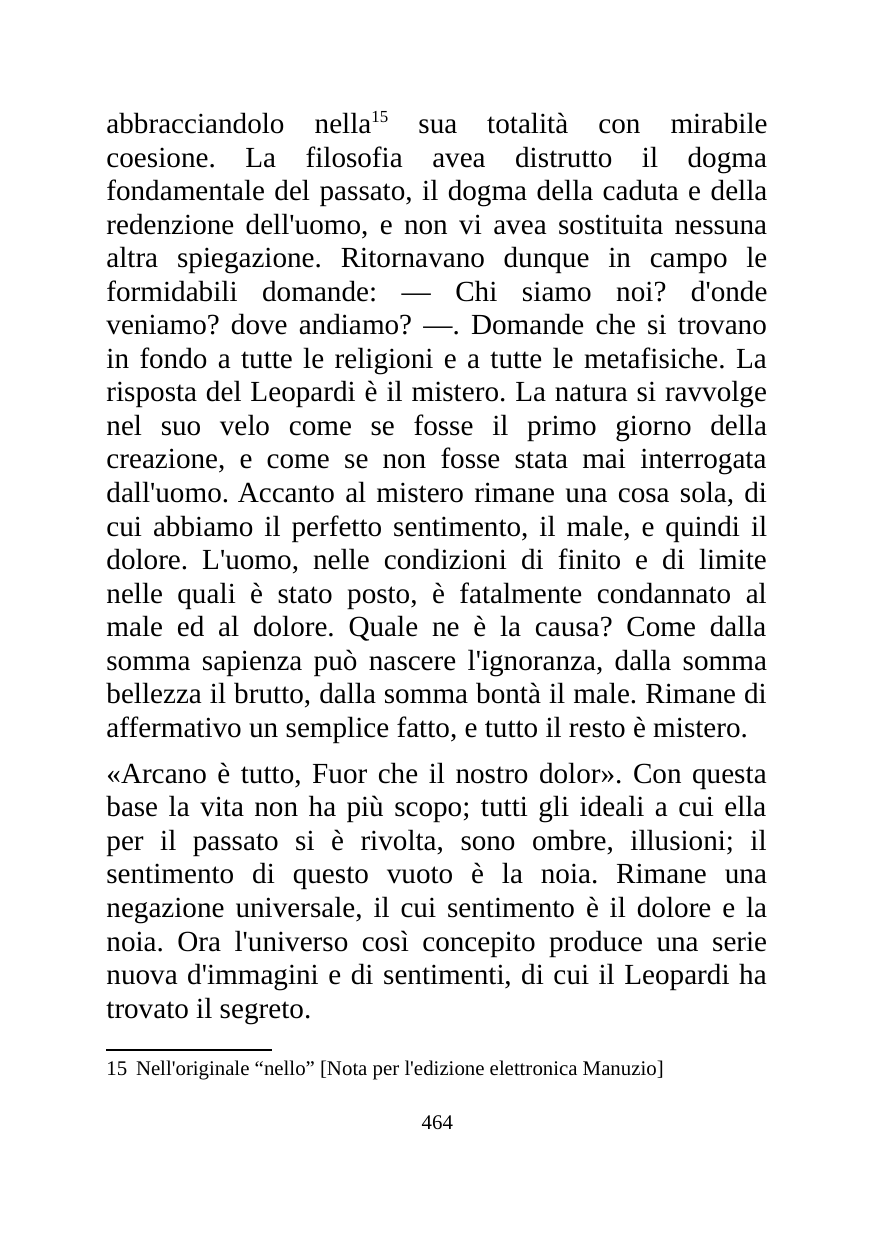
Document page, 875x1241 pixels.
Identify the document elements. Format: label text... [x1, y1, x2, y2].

text abbracciandolo nella sua totalità con mirabile coesione. La filosofia avea distrutto il dogma fondamentale del passato, il dogma della caduta e della redenzione dell'uomo, e non vi avea sostituita nessuna altra spiegazione. Ritornavano dunque in campo le formidabili domande: — Chi siamo noi? d'onde veniamo? dove andiamo? —. Domande che si trovano in fondo a tutte le religioni e a tutte le metafisiche. La risposta del Leopardi è il mistero. La natura si ravvolge nel suo velo come se fosse il primo giorno della creazione, e come se non fosse stata mai interrogata dall'uomo. Accanto al mistero rimane una cosa sola, di cui abbiamo il perfetto sentimento, il male, e quindi il dolore. L'uomo, nelle condizioni di finito e di limite nelle quali è stato posto, è fatalmente condannato al male ed al dolore. Quale ne è la causa? Come dalla somma sapienza può nascere l'ignoranza, dalla somma bellezza il brutto, dalla somma bontà il male. Rimane di affermativo un semplice fatto, e tutto il resto è mistero. [106, 106, 768, 743]
text «Arcano è tutto, Fuor che il nostro dolor». Con questa base la vita non ha più scopo; tutti gli ideali a cui ella per il passato si è rivolta, sono ombre, illusioni; il sentimento di questo vuoto è la noia. Rimane una negazione universale, il cui sentimento è il dolore e la noia. Ora l'universo così concepito produce una serie nuova d'immagini e di sentimenti, di cui il Leopardi ha trovato il segreto. [106, 756, 768, 1024]
text Nell'originale “nello” [Nota per l'edizione elettronica Manuzio] [106, 1056, 768, 1080]
